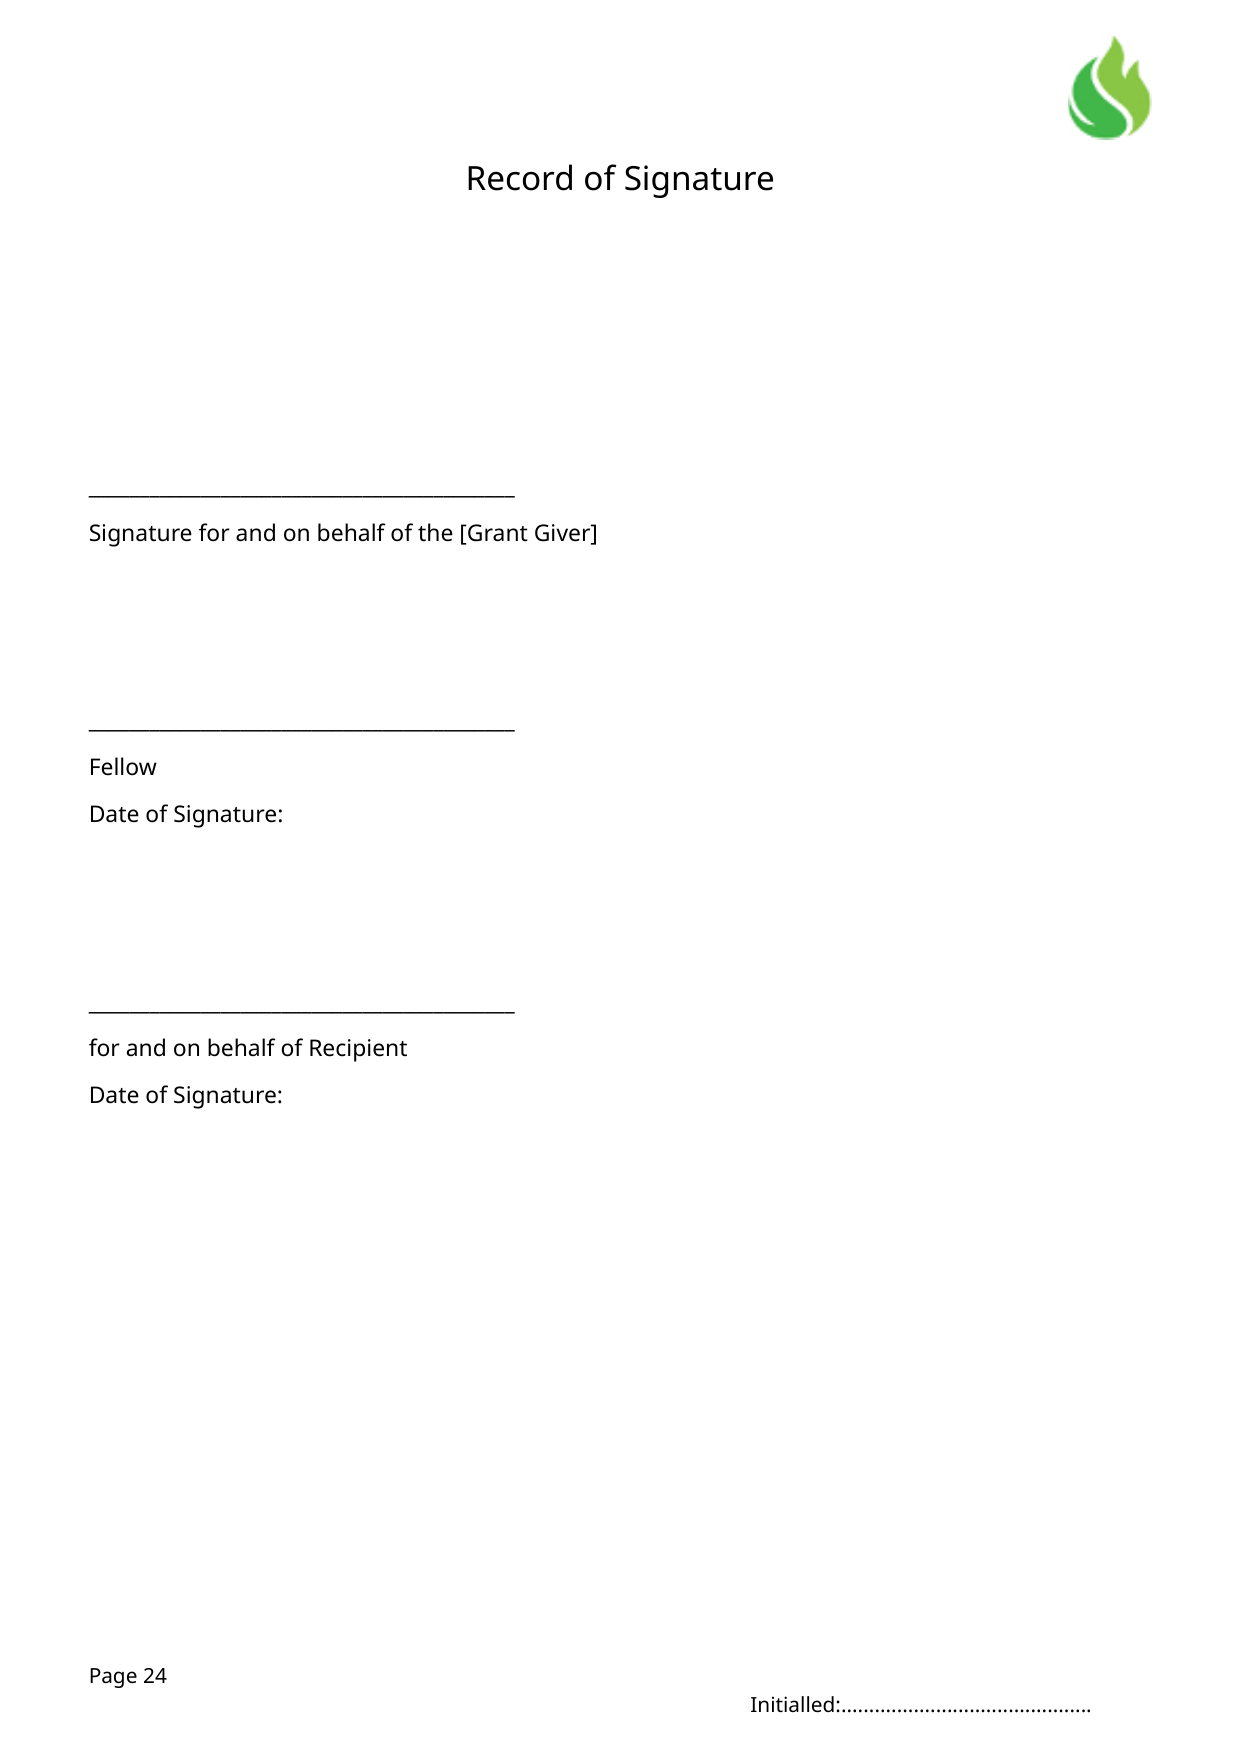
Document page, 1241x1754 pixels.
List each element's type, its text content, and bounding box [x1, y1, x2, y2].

text Signature for and on behalf of the [Grant Giver] [88, 517, 1152, 548]
text for and on behalf of Recipient [88, 1032, 1152, 1063]
text Date of Signature: [88, 798, 1152, 829]
subtitle Record of Signature [88, 155, 1152, 200]
text Fellow [88, 751, 1152, 782]
text __________________________________________ [88, 470, 1152, 501]
text __________________________________________ [88, 704, 1152, 735]
subtitle Date of Signature: [88, 1079, 1152, 1110]
text __________________________________________ [88, 985, 1152, 1017]
picture [1089, 35, 1152, 114]
